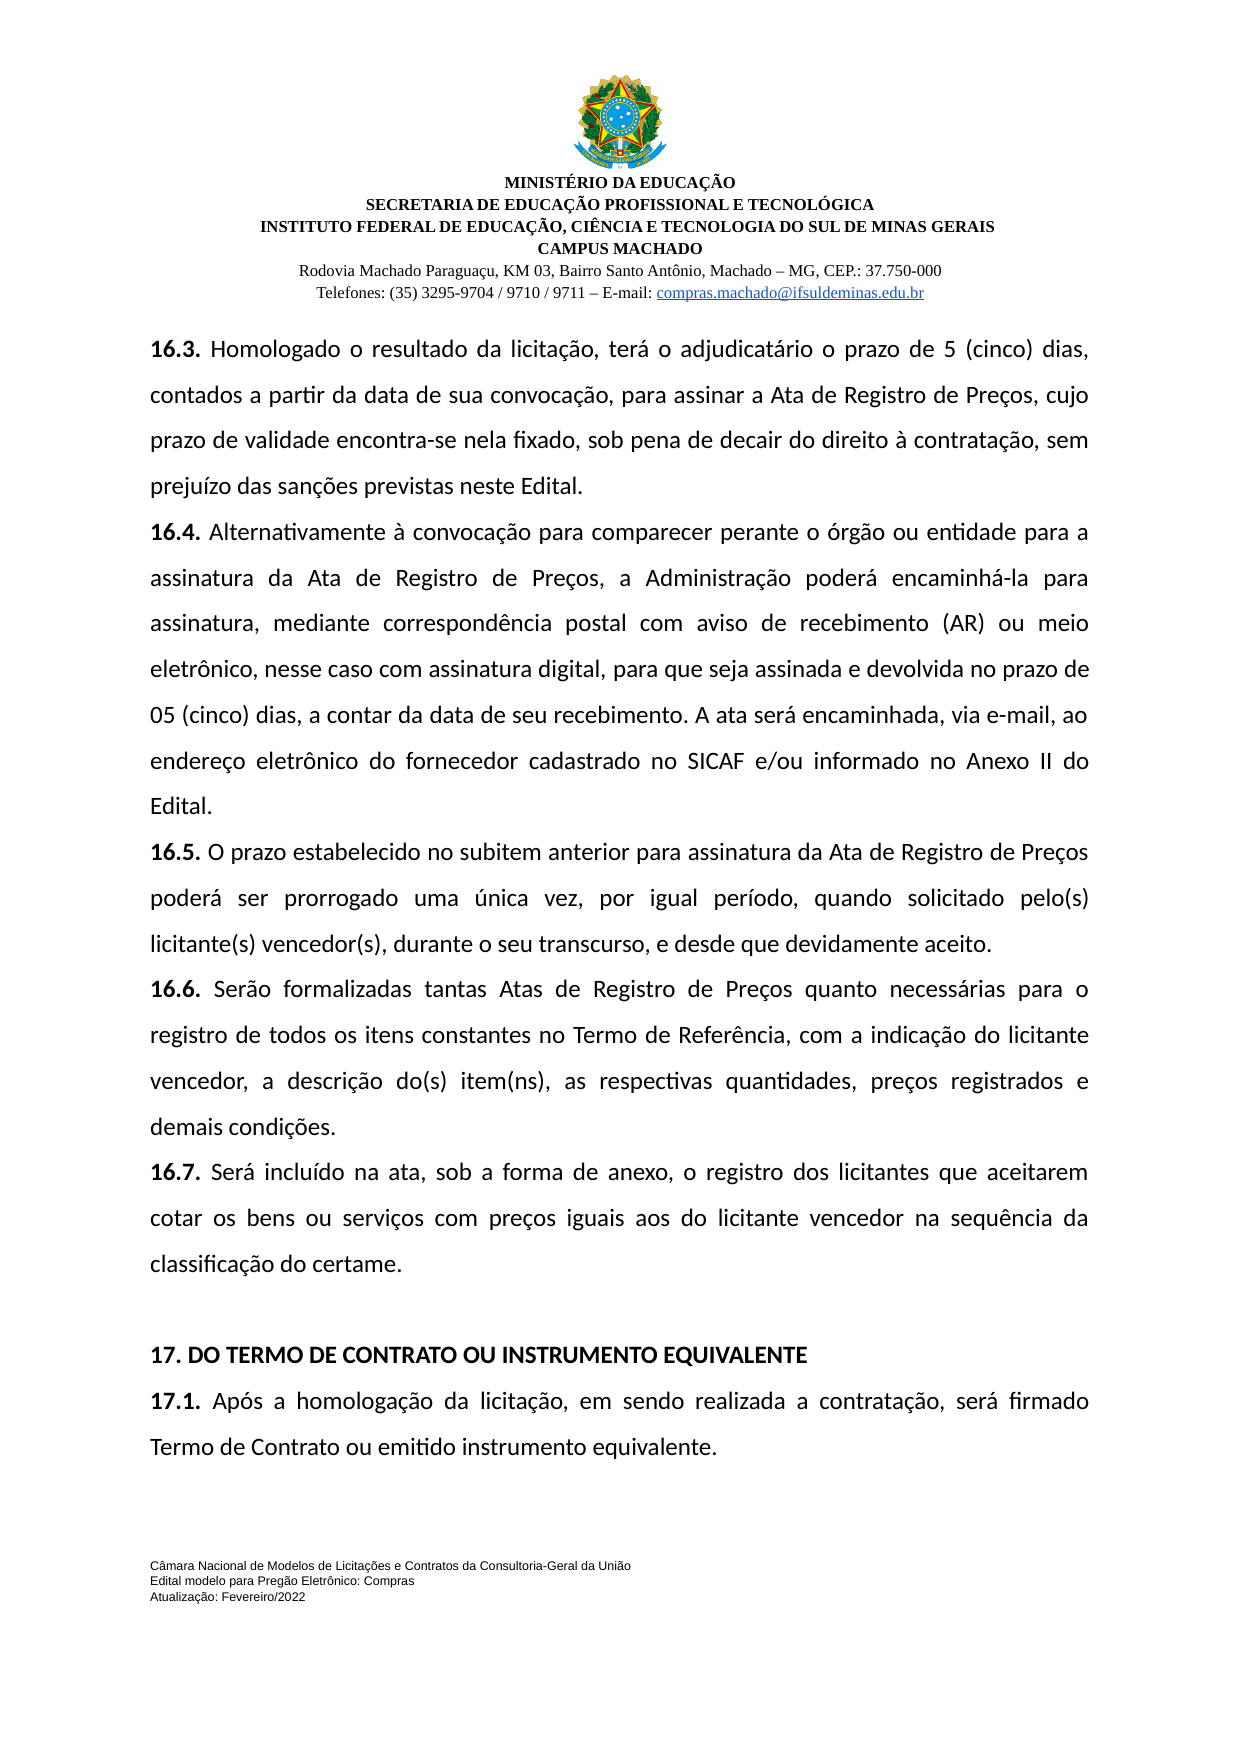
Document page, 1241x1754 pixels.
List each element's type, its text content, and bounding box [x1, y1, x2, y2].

text 16.4. Alternativamente à convocação para comparecer perante o órgão ou entidade para a assinatura da Ata de Registro de Preços, a Administração poderá encaminhá-la para assinatura, mediante correspondência postal com aviso de recebimento (AR) ou meio eletrônico, nesse caso com assinatura digital, para que seja assinada e devolvida no prazo de 05 (cinco) dias, a contar da data de seu recebimento. A ata será encaminhada, via e-mail, ao endereço eletrônico do fornecedor cadastrado no SICAF e/ou informado no Anexo II do Edital. [150, 516, 1090, 821]
picture [639, 150, 650, 156]
picture [573, 75, 667, 169]
text 16.5. O prazo estabelecido no subitem anterior para assinatura da Ata de Registro de Preços poderá ser prorrogado uma única vez, por igual período, quando solicitado pelo(s) licitante(s) vencedor(s), durante o seu transcurso, e desde que devidamente aceito. [150, 836, 1090, 958]
picture [613, 164, 628, 169]
text 16.7. Será incluído na ata, sob a forma de anexo, o registro dos licitantes que aceitarem cotar os bens ou serviços com preços iguais aos do licitante vencedor na sequência da classificação do certame. [150, 1156, 1090, 1278]
text 16.3. Homologado o resultado da licitação, terá o adjudicatário o prazo de 5 (cinco) dias, contados a partir da data de sua convocação, para assinar a Ata de Registro de Preços, cujo prazo de validade encontra-se nela fixado, sob pena de decair do direito à contratação, sem prejuízo das sanções previstas neste Edital. [150, 333, 1090, 501]
text 17. DO TERMO DE CONTRATO OU INSTRUMENTO EQUIVALENTE [150, 1339, 1090, 1370]
text 16.6. Serão formalizadas tantas Atas de Registro de Preços quanto necessárias para o registro de todos os itens constantes no Termo de Referência, com a indicação do licitante vencedor, a descrição do(s) item(ns), as respectivas quantidades, preços registrados e demais condições. [150, 973, 1090, 1141]
text 17.1. Após a homologação da licitação, em sendo realizada a contratação, será firmado Termo de Contrato ou emitido instrumento equivalente. [150, 1385, 1090, 1461]
